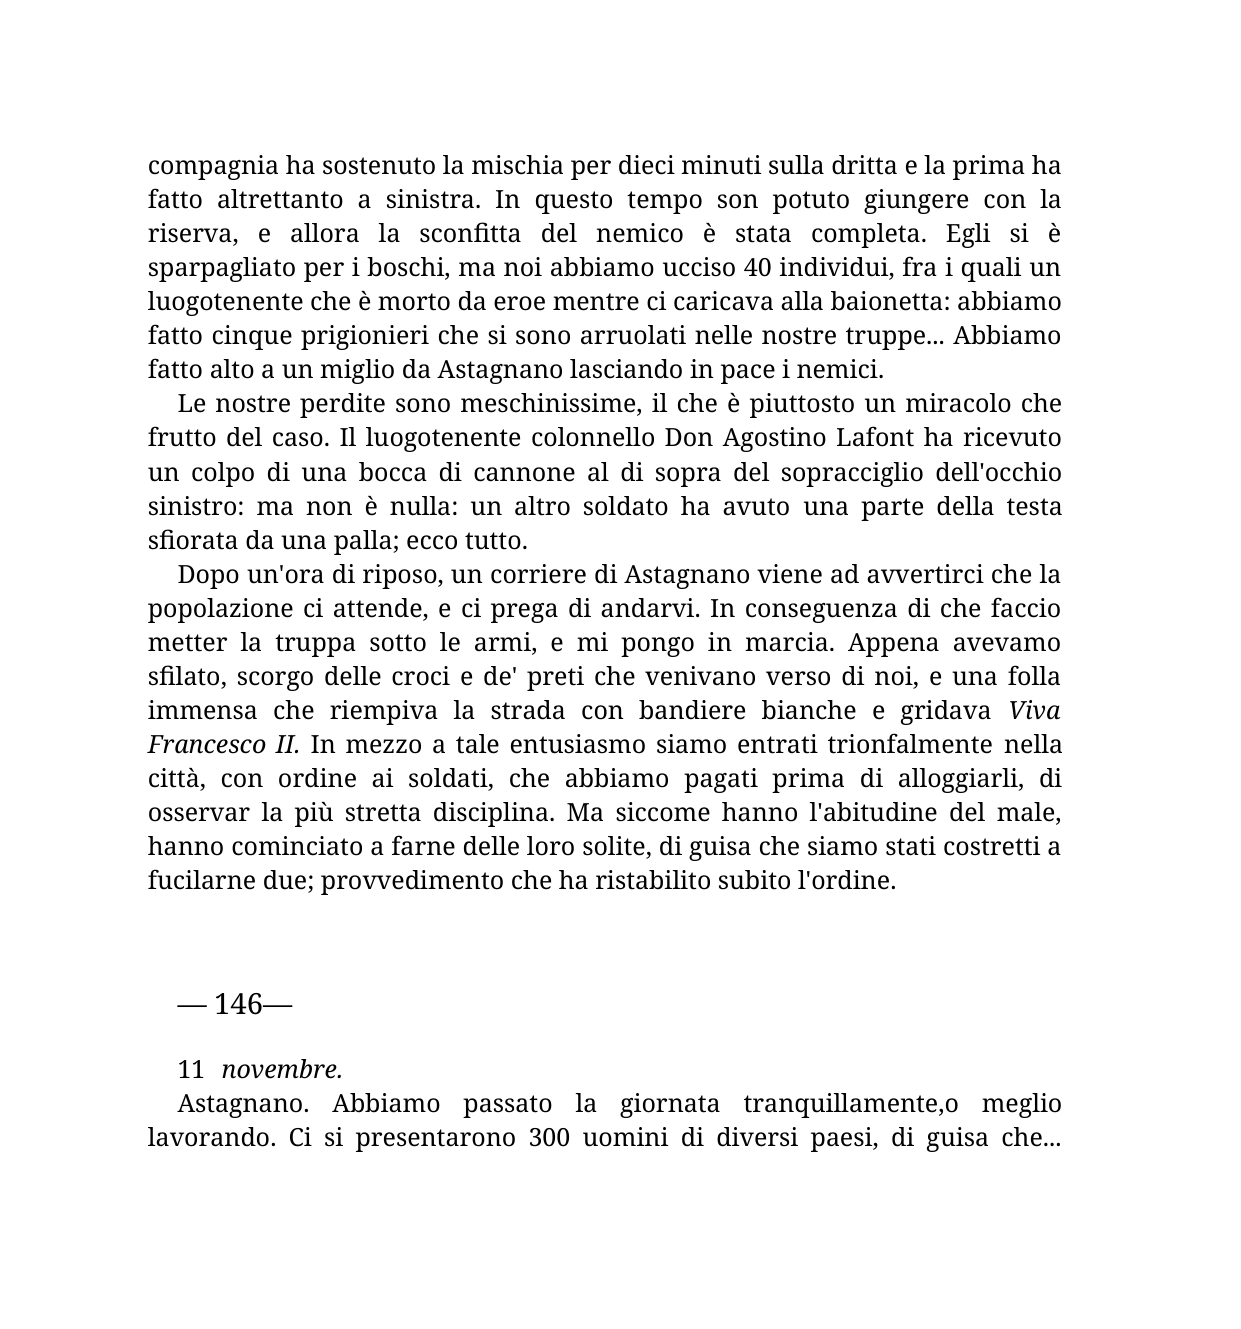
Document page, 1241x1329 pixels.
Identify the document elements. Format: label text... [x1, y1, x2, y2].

text Astagnano. Abbiamo passato la giornata tranquillamente,o meglio lavorando. Ci si presentarono 300 uomini di diversi paesi, di guisa che... [148, 1086, 1063, 1154]
text 11 novembre. [148, 1052, 1063, 1086]
text — 146— [148, 983, 1063, 1023]
text compagnia ha sostenuto la mischia per dieci minuti sulla dritta e la prima ha fatto altrettanto a sinistra. In questo tempo son potuto giungere con la riserva, e allora la sconfitta del nemico è stata completa. Egli si è sparpagliato per i boschi, ma noi abbiamo ucciso 40 individui, fra i quali un luogotenente che è morto da eroe mentre ci caricava alla baionetta: abbiamo fatto cinque prigionieri che si sono arruolati nelle nostre truppe... Abbiamo fatto alto a un miglio da Astagnano lasciando in pace i nemici. [148, 148, 1063, 386]
text Le nostre perdite sono meschinissime, il che è piuttosto un miracolo che frutto del caso. Il luogotenente colonnello Don Agostino Lafont ha ricevuto un colpo di una bocca di cannone al di sopra del sopracciglio dell'occhio sinistro: ma non è nulla: un altro soldato ha avuto una parte della testa sfiorata da una palla; ecco tutto. [148, 386, 1063, 556]
text Dopo un'ora di riposo, un corriere di Astagnano viene ad avvertirci che la popolazione ci attende, e ci prega di andarvi. In conseguenza di che faccio metter la truppa sotto le armi, e mi pongo in marcia. Appena avevamo sfilato, scorgo delle croci e de' preti che venivano verso di noi, e una folla immensa che riempiva la strada con bandiere bianche e gridava Viva Francesco II. In mezzo a tale entusiasmo siamo entrati trionfalmente nella città, con ordine ai soldati, che abbiamo pagati prima di alloggiarli, di osservar la più stretta disciplina. Ma siccome hanno l'abitudine del male, hanno cominciato a farne delle loro solite, di guisa che siamo stati costretti a fucilarne due; provvedimento che ha ristabilito subito l'ordine. [148, 556, 1063, 897]
